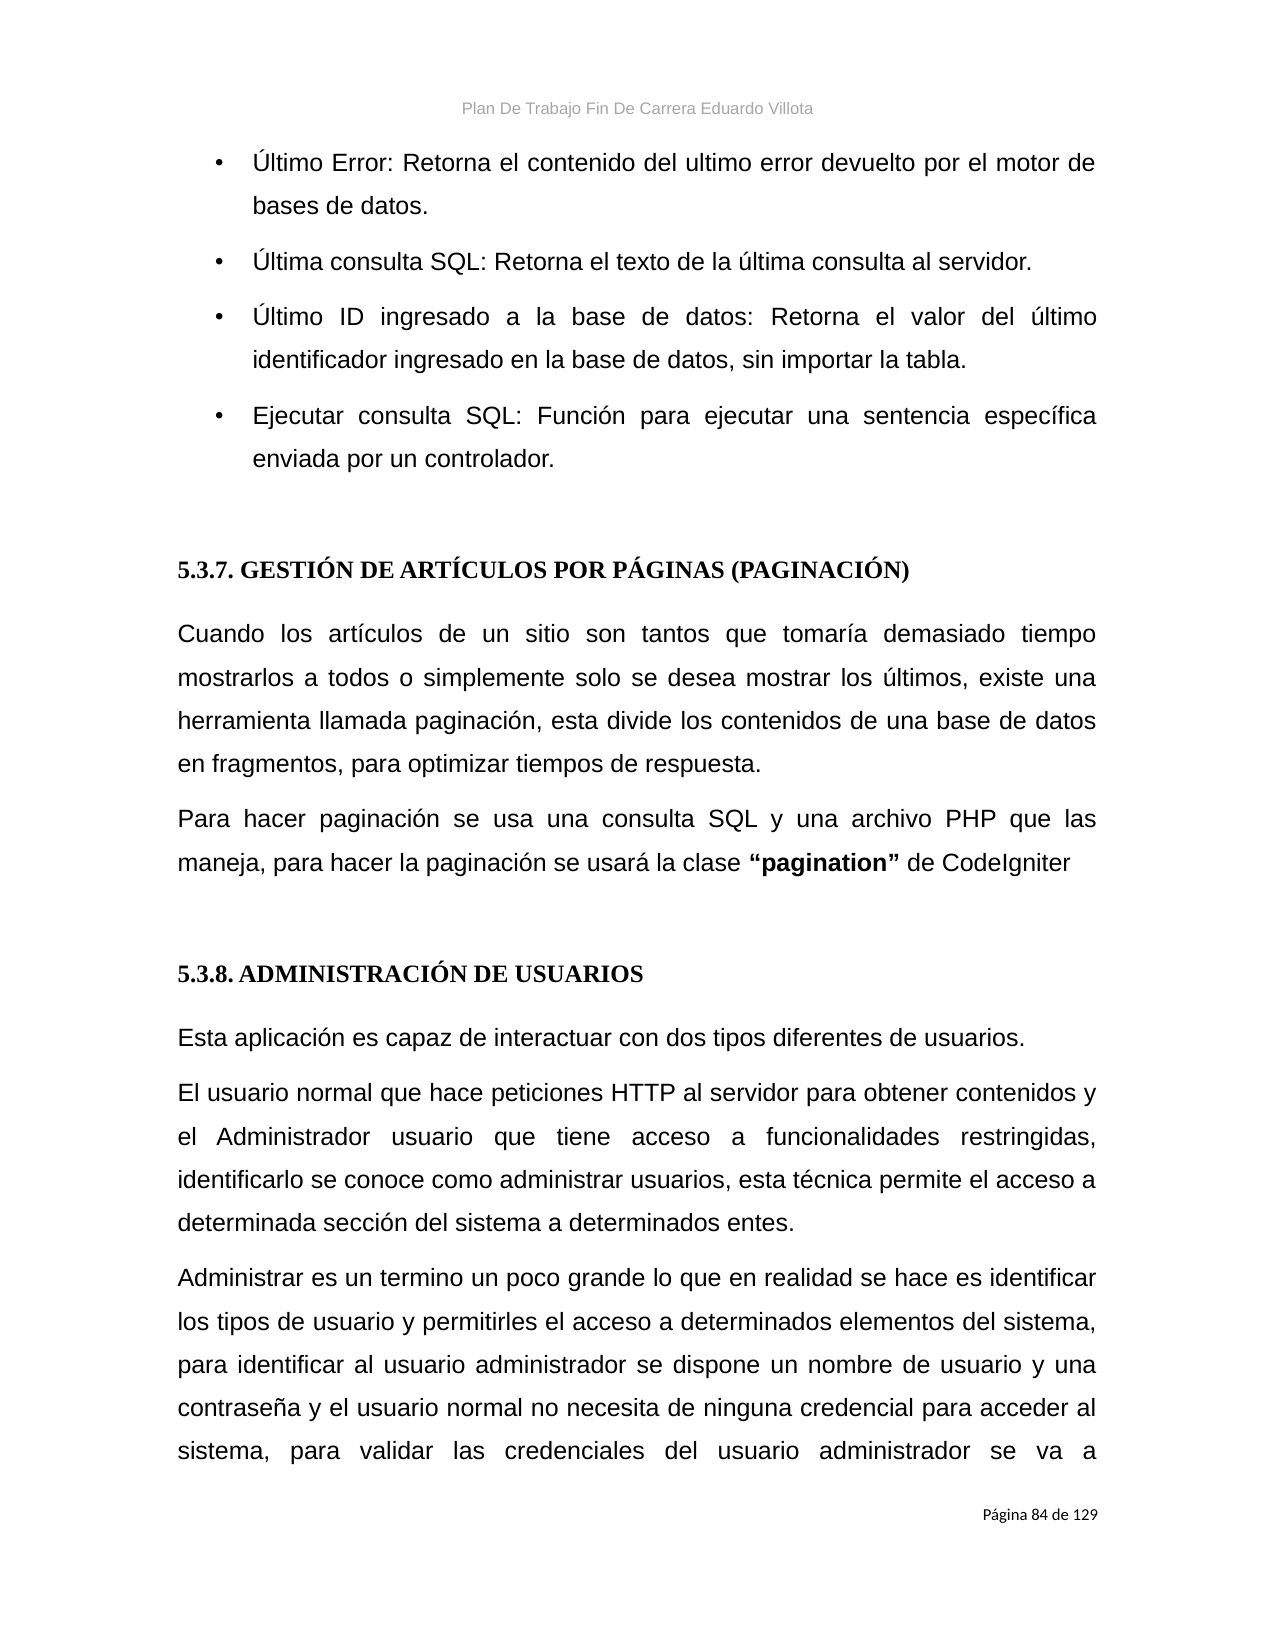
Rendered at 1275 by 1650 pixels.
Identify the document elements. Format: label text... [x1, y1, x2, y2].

list Último ID ingresado a la base de datos: Retorna el valor del último identificador ingresado en la base de datos, sin importar la tabla. [215, 302, 1098, 374]
list Ejecutar consulta SQL: Función para ejecutar una sentencia específica enviada por un controlador. [215, 401, 1098, 473]
text Cuando los artículos de un sitio son tantos que tomaría demasiado tiempo mostrarlos a todos o simplemente solo se desea mostrar los últimos, existe una herramienta llamada paginación, esta divide los contenidos de una base de datos en fragmentos, para optimizar tiempos de respuesta. [177, 619, 1098, 778]
text 5.3.7. GESTIÓN DE ARTÍCULOS POR PÁGINAS (PAGINACIÓN) [177, 556, 1098, 584]
text Esta aplicación es capaz de interactuar con dos tipos diferentes de usuarios. [177, 1023, 1098, 1052]
text Para hacer paginación se usa una consulta SQL y una archivo PHP que las maneja, para hacer la paginación se usará la clase “pagination” de CodeIgniter [177, 804, 1098, 876]
text Administrar es un termino un poco grande lo que en realidad se hace es identificar los tipos de usuario y permitirles el acceso a determinados elementos del sistema, para identificar al usuario administrador se dispone un nombre de usuario y una contraseña y el usuario normal no necesita de ninguna credencial para acceder al sistema, para validar las credenciales del usuario administrador se va a [177, 1263, 1098, 1465]
list Último Error: Retorna el contenido del ultimo error devuelto por el motor de bases de datos. [215, 148, 1098, 219]
text El usuario normal que hace peticiones HTTP al servidor para obtener contenidos y el Administrador usuario que tiene acceso a funcionalidades restringidas, identificarlo se conoce como administrar usuarios, esta técnica permite el acceso a determinada sección del sistema a determinados entes. [177, 1078, 1098, 1237]
text 5.3.8. ADMINISTRACIÓN DE USUARIOS [177, 959, 1098, 988]
list Última consulta SQL: Retorna el texto de la última consulta al servidor. [215, 246, 1098, 275]
